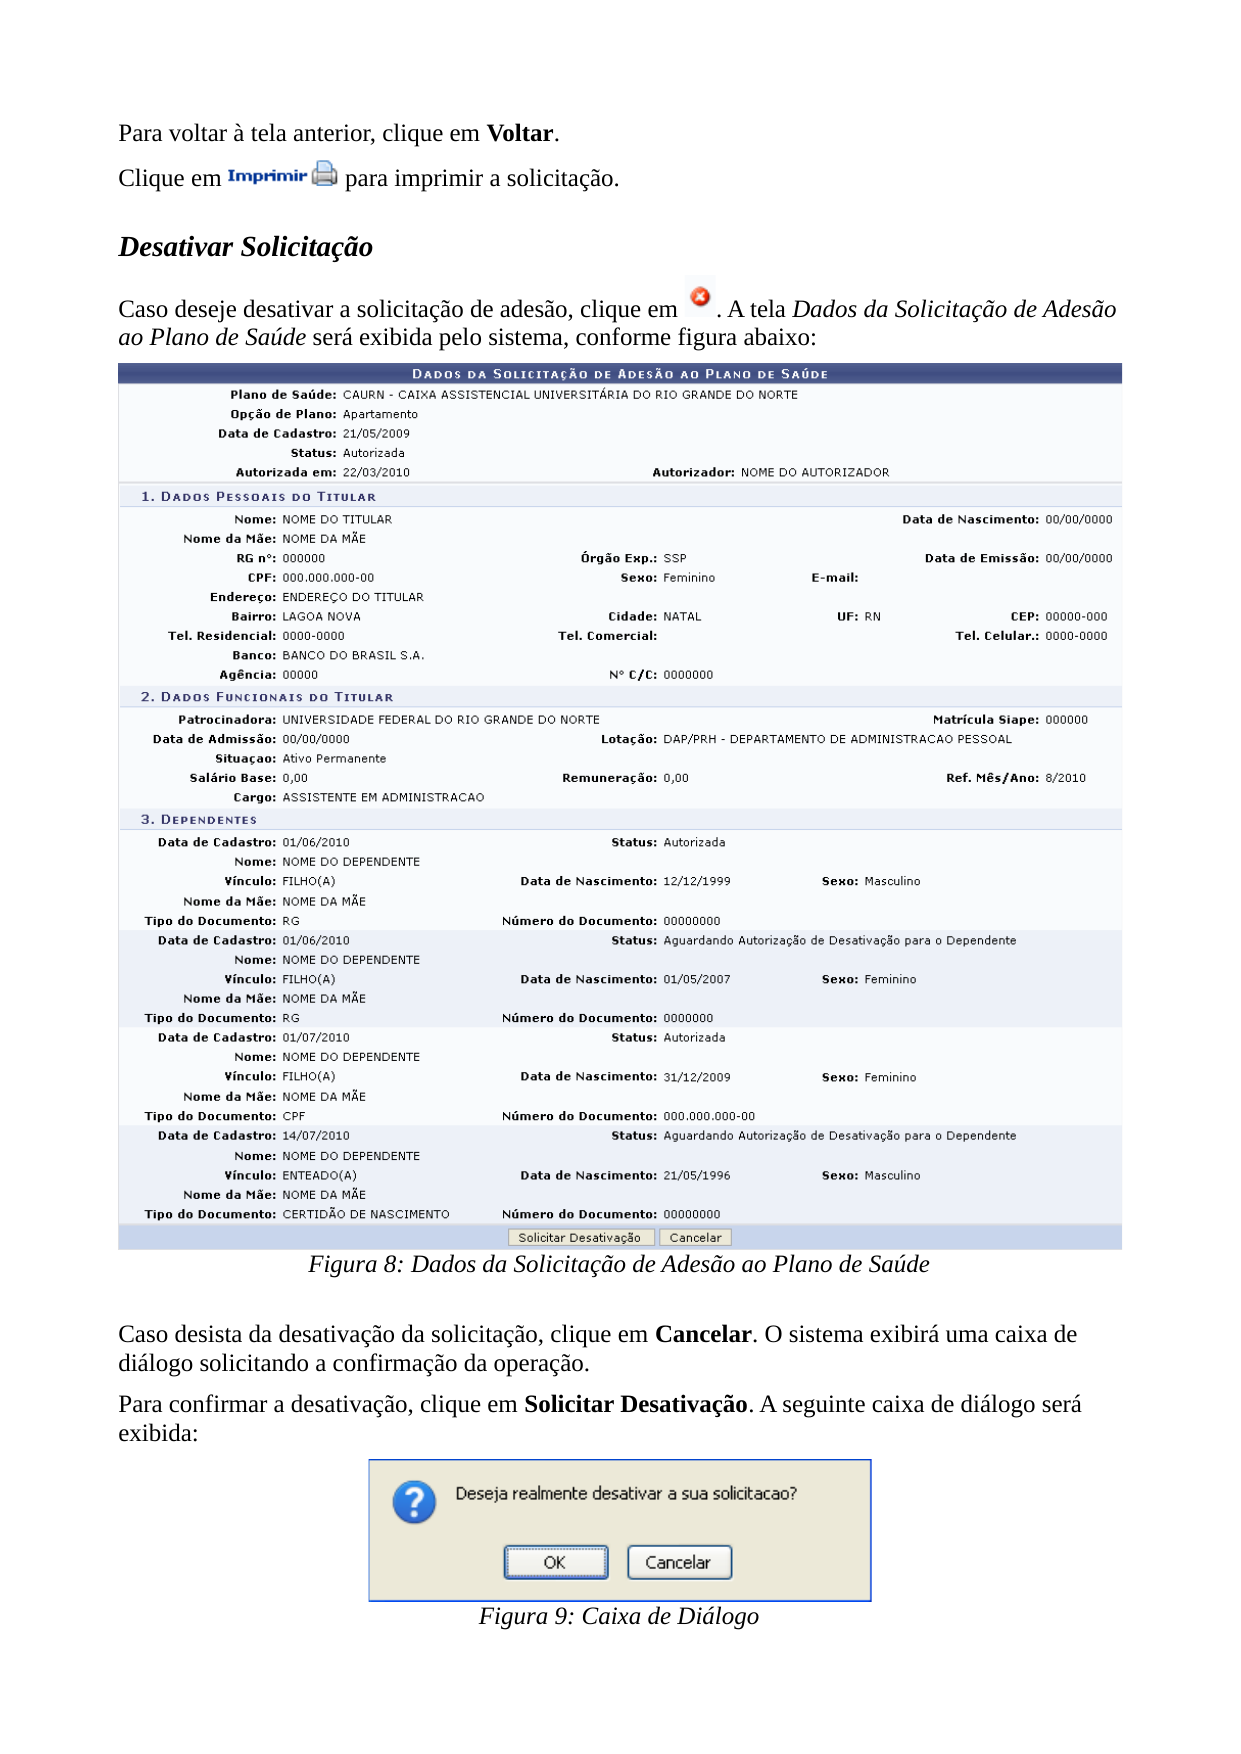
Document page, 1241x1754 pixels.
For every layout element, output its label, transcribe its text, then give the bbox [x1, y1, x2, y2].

picture [227, 159, 339, 186]
text Para voltar à tela anterior, clique em Voltar. [118, 118, 1122, 147]
text Figura 8: Dados da Solicitação de Adesão ao Plano de Saúde [118, 1250, 1122, 1278]
picture [368, 1459, 872, 1602]
subtitle Desativar Solicitação [118, 229, 1122, 262]
text Para confirmar a desativação, clique em Solicitar Desativação. A seguinte caixa de diálogo será exibida: [118, 1389, 1122, 1447]
picture [684, 275, 716, 317]
text Figura 9: Caixa de Diálogo [368, 1602, 872, 1630]
text Caso deseje desativar a solicitação de adesão, clique em . A tela Dados da Solicitação de Adesão ao Plano de Saúde será exibida pelo sistema, conforme figura abaixo: [118, 275, 1122, 351]
picture [118, 363, 1123, 1250]
text Caso desista da desativação da solicitação, clique em Cancelar. O sistema exibirá uma caixa de diálogo solicitando a confirmação da operação. [118, 1319, 1122, 1377]
text Clique em para imprimir a solicitação. [118, 159, 1122, 191]
